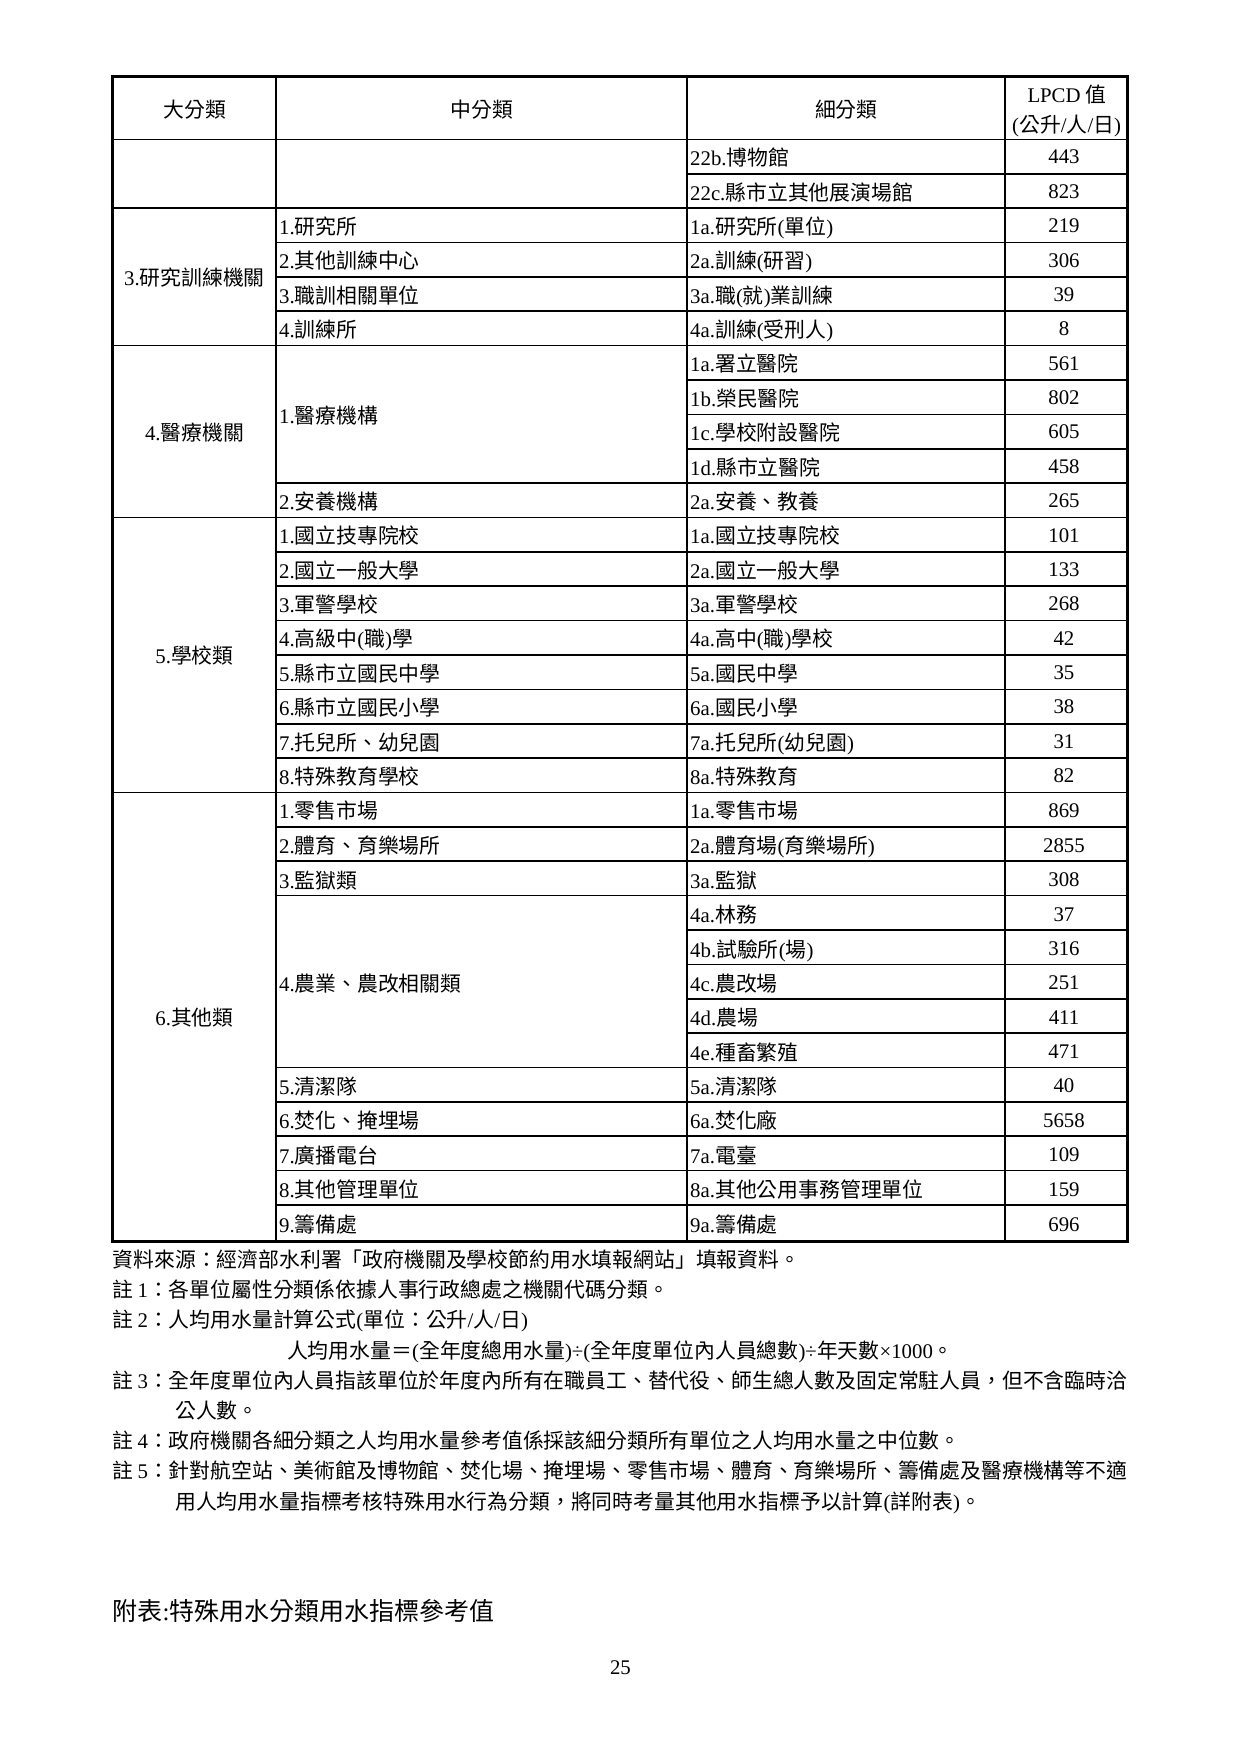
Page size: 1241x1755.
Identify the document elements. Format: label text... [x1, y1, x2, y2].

table_cell 2a.安養、教養 [688, 484, 1004, 517]
table_cell 1.研究所 [277, 209, 686, 242]
table_cell 411 [1006, 1000, 1126, 1032]
table_cell 2a.訓練(研習) [688, 243, 1004, 276]
table_cell 251 [1006, 965, 1126, 998]
table_cell 42 [1006, 621, 1126, 654]
table_cell 268 [1006, 587, 1126, 620]
table_cell 316 [1006, 931, 1126, 963]
table_cell 6.縣市立國民小學 [277, 690, 686, 723]
table_cell 4.高級中(職)學 [277, 621, 686, 654]
table_cell 2a.國立一般大學 [688, 553, 1004, 585]
table_cell 4a.訓練(受刑人) [688, 312, 1004, 345]
table_cell 6a.國民小學 [688, 690, 1004, 723]
table_cell 22c.縣市立其他展演場館 [688, 175, 1004, 207]
table_cell 5a.國民中學 [688, 656, 1004, 688]
table_cell 4a.高中(職)學校 [688, 621, 1004, 654]
table_cell 159 [1006, 1171, 1126, 1204]
table_header LPCD值 (公升/人/日) [1006, 78, 1126, 138]
table_cell 5.學校類 [114, 518, 275, 792]
table_cell 7.托兒所、幼兒園 [277, 725, 686, 757]
table_cell 4.訓練所 [277, 312, 686, 345]
table_cell [114, 140, 275, 207]
table_header 細分類 [688, 78, 1004, 138]
table_cell 2.其他訓練中心 [277, 243, 686, 276]
table_cell 109 [1006, 1137, 1126, 1170]
text 資料來源：經濟部水利署「政府機關及學校節約用水填報網站」填報資料。 [112, 1243, 1128, 1273]
table_cell 219 [1006, 209, 1126, 242]
table_cell 35 [1006, 656, 1126, 688]
table_cell 4e.種畜繁殖 [688, 1034, 1004, 1067]
table_cell 471 [1006, 1034, 1126, 1067]
table_cell 7.廣播電台 [277, 1137, 686, 1170]
table_cell 37 [1006, 896, 1126, 929]
table_cell 308 [1006, 862, 1126, 895]
table_cell 1.醫療機構 [277, 346, 686, 482]
text 註2：人均用水量計算公式(單位：公升/人/日) [112, 1304, 1128, 1334]
table_cell 1a.研究所(單位) [688, 209, 1004, 242]
text 註1：各單位屬性分類係依據人事行政總處之機關代碼分類。 [112, 1273, 1128, 1304]
text 附表:特殊用水分類用水指標參考值 [112, 1592, 1128, 1628]
table_cell 4.農業、農改相關類 [277, 896, 686, 1067]
table_cell 38 [1006, 690, 1126, 723]
table_cell 4b.試驗所(場) [688, 931, 1004, 963]
table_cell 7a.電臺 [688, 1137, 1004, 1170]
table_cell 22b.博物館 [688, 140, 1004, 173]
table_cell 8a.其他公用事務管理單位 [688, 1171, 1004, 1204]
table_cell 39 [1006, 278, 1126, 310]
text 註3：全年度單位內人員指該單位於年度內所有在職員工、替代役、師生總人數及固定常駐人員，但不含臨時洽公人數。 [112, 1364, 1128, 1424]
table_cell 6.其他類 [114, 793, 275, 1240]
table_cell 2.體育、育樂場所 [277, 828, 686, 860]
table_cell 8 [1006, 312, 1126, 345]
table_cell 3a.軍警學校 [688, 587, 1004, 620]
table_cell 561 [1006, 346, 1126, 379]
table_cell 9a.籌備處 [688, 1206, 1004, 1240]
table_cell 8.其他管理單位 [277, 1171, 686, 1204]
table_cell 1.零售市場 [277, 793, 686, 826]
table_cell 2.國立一般大學 [277, 553, 686, 585]
table_cell 4c.農改場 [688, 965, 1004, 998]
table_cell 3a.監獄 [688, 862, 1004, 895]
table_cell [277, 140, 686, 207]
table_cell 5658 [1006, 1103, 1126, 1135]
text 人均用水量＝(全年度總用水量)÷(全年度單位內人員總數)÷年天數×1000。 [112, 1334, 1128, 1364]
table_cell 40 [1006, 1068, 1126, 1101]
table_cell 31 [1006, 725, 1126, 757]
table_cell 1b.榮民醫院 [688, 381, 1004, 413]
table_cell 5.縣市立國民中學 [277, 656, 686, 688]
table_cell 2a.體育場(育樂場所) [688, 828, 1004, 860]
table_header 大分類 [114, 78, 275, 138]
table_cell 82 [1006, 759, 1126, 792]
text 註5：針對航空站、美術館及博物館、焚化場、掩埋場、零售市場、體育、育樂場所、籌備處及醫療機構等不適用人均用水量指標考核特殊用水行為分類，將同時考量其他用水指標予以計算(詳附表)。 [112, 1455, 1128, 1515]
table_cell 4.醫療機關 [114, 346, 275, 517]
table_cell 265 [1006, 484, 1126, 517]
table_cell 823 [1006, 175, 1126, 207]
table_cell 306 [1006, 243, 1126, 276]
table_cell 1.國立技專院校 [277, 518, 686, 551]
table_cell 7a.托兒所(幼兒園) [688, 725, 1004, 757]
table_cell 8.特殊教育學校 [277, 759, 686, 792]
table_cell 1a.國立技專院校 [688, 518, 1004, 551]
table_cell 6a.焚化廠 [688, 1103, 1004, 1135]
table_cell 3a.職(就)業訓練 [688, 278, 1004, 310]
table_cell 458 [1006, 450, 1126, 482]
text 註4：政府機關各細分類之人均用水量參考值係採該細分類所有單位之人均用水量之中位數。 [112, 1424, 1128, 1455]
table_cell 3.研究訓練機關 [114, 209, 275, 345]
table_cell 6.焚化、掩埋場 [277, 1103, 686, 1135]
table_cell 443 [1006, 140, 1126, 173]
table_cell 802 [1006, 381, 1126, 413]
table_cell 2.安養機構 [277, 484, 686, 517]
table_cell 5a.清潔隊 [688, 1068, 1004, 1101]
table_cell 3.監獄類 [277, 862, 686, 895]
table_cell 4d.農場 [688, 1000, 1004, 1032]
table_cell 133 [1006, 553, 1126, 585]
table_cell 2855 [1006, 828, 1126, 860]
table_cell 1a.零售市場 [688, 793, 1004, 826]
table_cell 3.職訓相關單位 [277, 278, 686, 310]
table_cell 9.籌備處 [277, 1206, 686, 1240]
table_cell 869 [1006, 793, 1126, 826]
table_cell 3.軍警學校 [277, 587, 686, 620]
table_cell 1d.縣市立醫院 [688, 450, 1004, 482]
table_cell 1c.學校附設醫院 [688, 415, 1004, 448]
table_cell 605 [1006, 415, 1126, 448]
table_cell 8a.特殊教育 [688, 759, 1004, 792]
table_cell 696 [1006, 1206, 1126, 1240]
table_cell 1a.署立醫院 [688, 346, 1004, 379]
table_cell 5.清潔隊 [277, 1068, 686, 1101]
table_header 中分類 [277, 78, 686, 138]
table_cell 4a.林務 [688, 896, 1004, 929]
table_cell 101 [1006, 518, 1126, 551]
